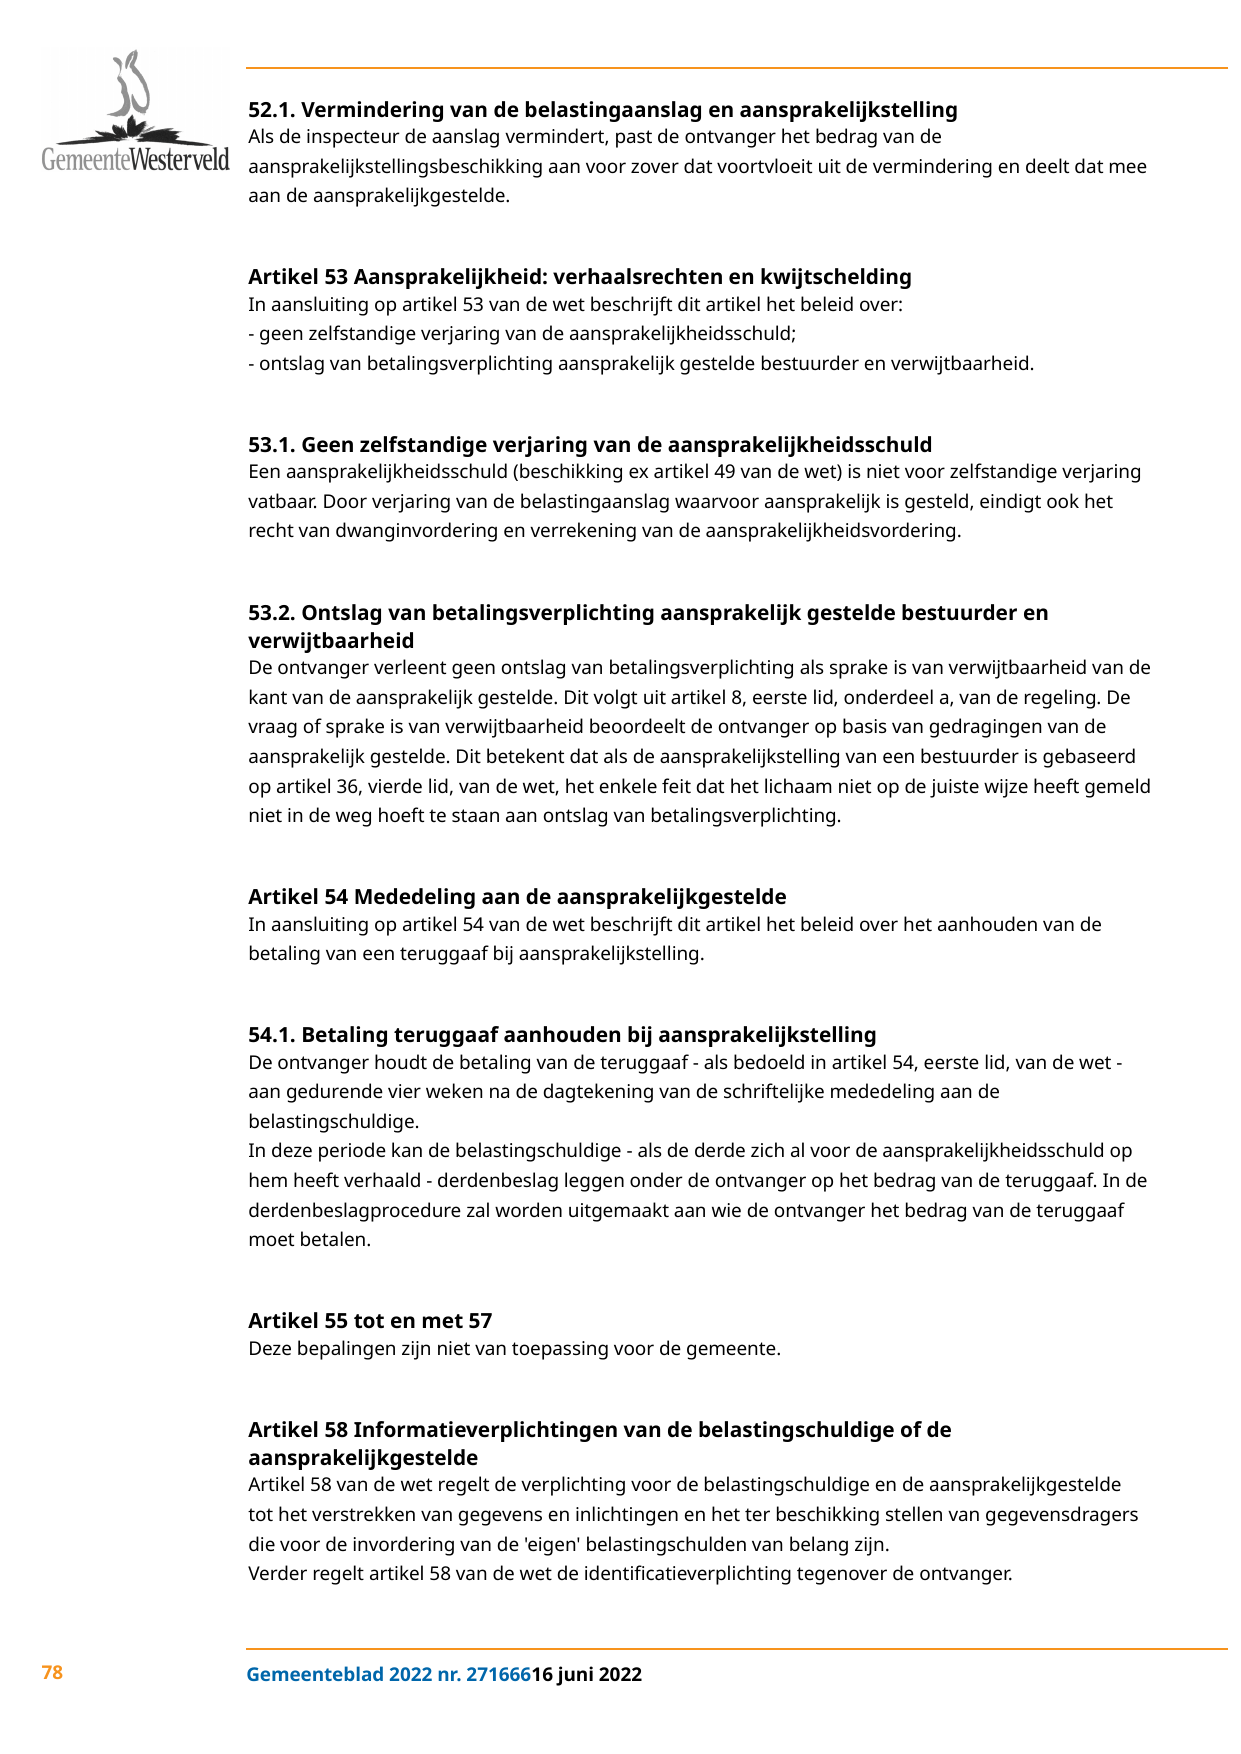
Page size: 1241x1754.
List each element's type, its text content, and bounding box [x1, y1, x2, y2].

text Artikel 55 tot en met 57 [248, 1306, 1152, 1335]
text De ontvanger verleent geen ontslag van betalingsverplichting als sprake is van verwijtbaarheid van de kant van de aansprakelijk gestelde. Dit volgt uit artikel 8, eerste lid, onderdeel a, van de regeling. De vraag of sprake is van verwijtbaarheid beoordeelt de ontvanger op basis van gedragingen van de aansprakelijk gestelde. Dit betekent dat als de aansprakelijkstelling van een bestuurder is gebaseerd op artikel 36, vierde lid, van de wet, het enkele feit dat het lichaam niet op de juiste wijze heeft gemeld niet in de weg hoeft te staan aan ontslag van betalingsverplichting. [248, 654, 1152, 828]
text Een aansprakelijkheidsschuld (beschikking ex artikel 49 van de wet) is niet voor zelfstandige verjaring vatbaar. Door verjaring van de belastingaanslag waarvoor aansprakelijk is gesteld, eindigt ook het recht van dwanginvordering en verrekening van de aansprakelijkheidsvordering. [248, 458, 1152, 543]
text In aansluiting op artikel 54 van de wet beschrijft dit artikel het beleid over het aanhouden van de betaling van een teruggaaf bij aansprakelijkstelling. [248, 911, 1152, 966]
text 54.1. Betaling teruggaaf aanhouden bij aansprakelijkstelling [248, 1020, 1152, 1049]
text 52.1. Vermindering van de belastingaanslag en aansprakelijkstelling [248, 95, 1152, 123]
text Artikel 58 van de wet regelt de verplichting voor de belastingschuldige en de aansprakelijkgestelde tot het verstrekken van gegevens en inlichtingen en het ter beschikking stellen van gegevensdragers die voor de invordering van de 'eigen' belastingschulden van belang zijn. [248, 1472, 1152, 1557]
picture [41, 47, 231, 172]
text Artikel 54 Mededeling aan de aansprakelijkgestelde [248, 882, 1152, 911]
text De ontvanger houdt de betaling van de teruggaaf - als bedoeld in artikel 54, eerste lid, van de wet - aan gedurende vier weken na de dagtekening van de schriftelijke mededeling aan de belastingschuldige. [248, 1049, 1152, 1134]
text In deze periode kan de belastingschuldige - als de derde zich al voor de aansprakelijkheidsschuld op hem heeft verhaald - derdenbeslag leggen onder de ontvanger op het bedrag van de teruggaaf. In de derdenbeslagprocedure zal worden uitgemaakt aan wie de ontvanger het bedrag van de teruggaaf moet betalen. [248, 1138, 1152, 1252]
text 53.2. Ontslag van betalingsverplichting aansprakelijk gestelde bestuurder en verwijtbaarheid [248, 598, 1152, 654]
text Artikel 58 Informatieverplichtingen van de belastingschuldige of de aansprakelijkgestelde [248, 1415, 1152, 1472]
text Verder regelt artikel 58 van de wet de identificatieverplichting tegenover de ontvanger. [248, 1560, 1152, 1586]
text - geen zelfstandige verjaring van de aansprakelijkheidsschuld; [248, 320, 1152, 346]
text Artikel 53 Aansprakelijkheid: verhaalsrechten en kwijtschelding [248, 262, 1152, 291]
text - ontslag van betalingsverplichting aansprakelijk gestelde bestuurder en verwijtbaarheid. [248, 350, 1152, 376]
text 53.1. Geen zelfstandige verjaring van de aansprakelijkheidsschuld [248, 430, 1152, 458]
text In aansluiting op artikel 53 van de wet beschrijft dit artikel het beleid over: [248, 291, 1152, 317]
text Als de inspecteur de aanslag vermindert, past de ontvanger het bedrag van de aansprakelijkstellingsbeschikking aan voor zover dat voortvloeit uit de vermindering en deelt dat mee aan de aansprakelijkgestelde. [248, 123, 1152, 208]
text Deze bepalingen zijn niet van toepassing voor de gemeente. [248, 1335, 1152, 1361]
